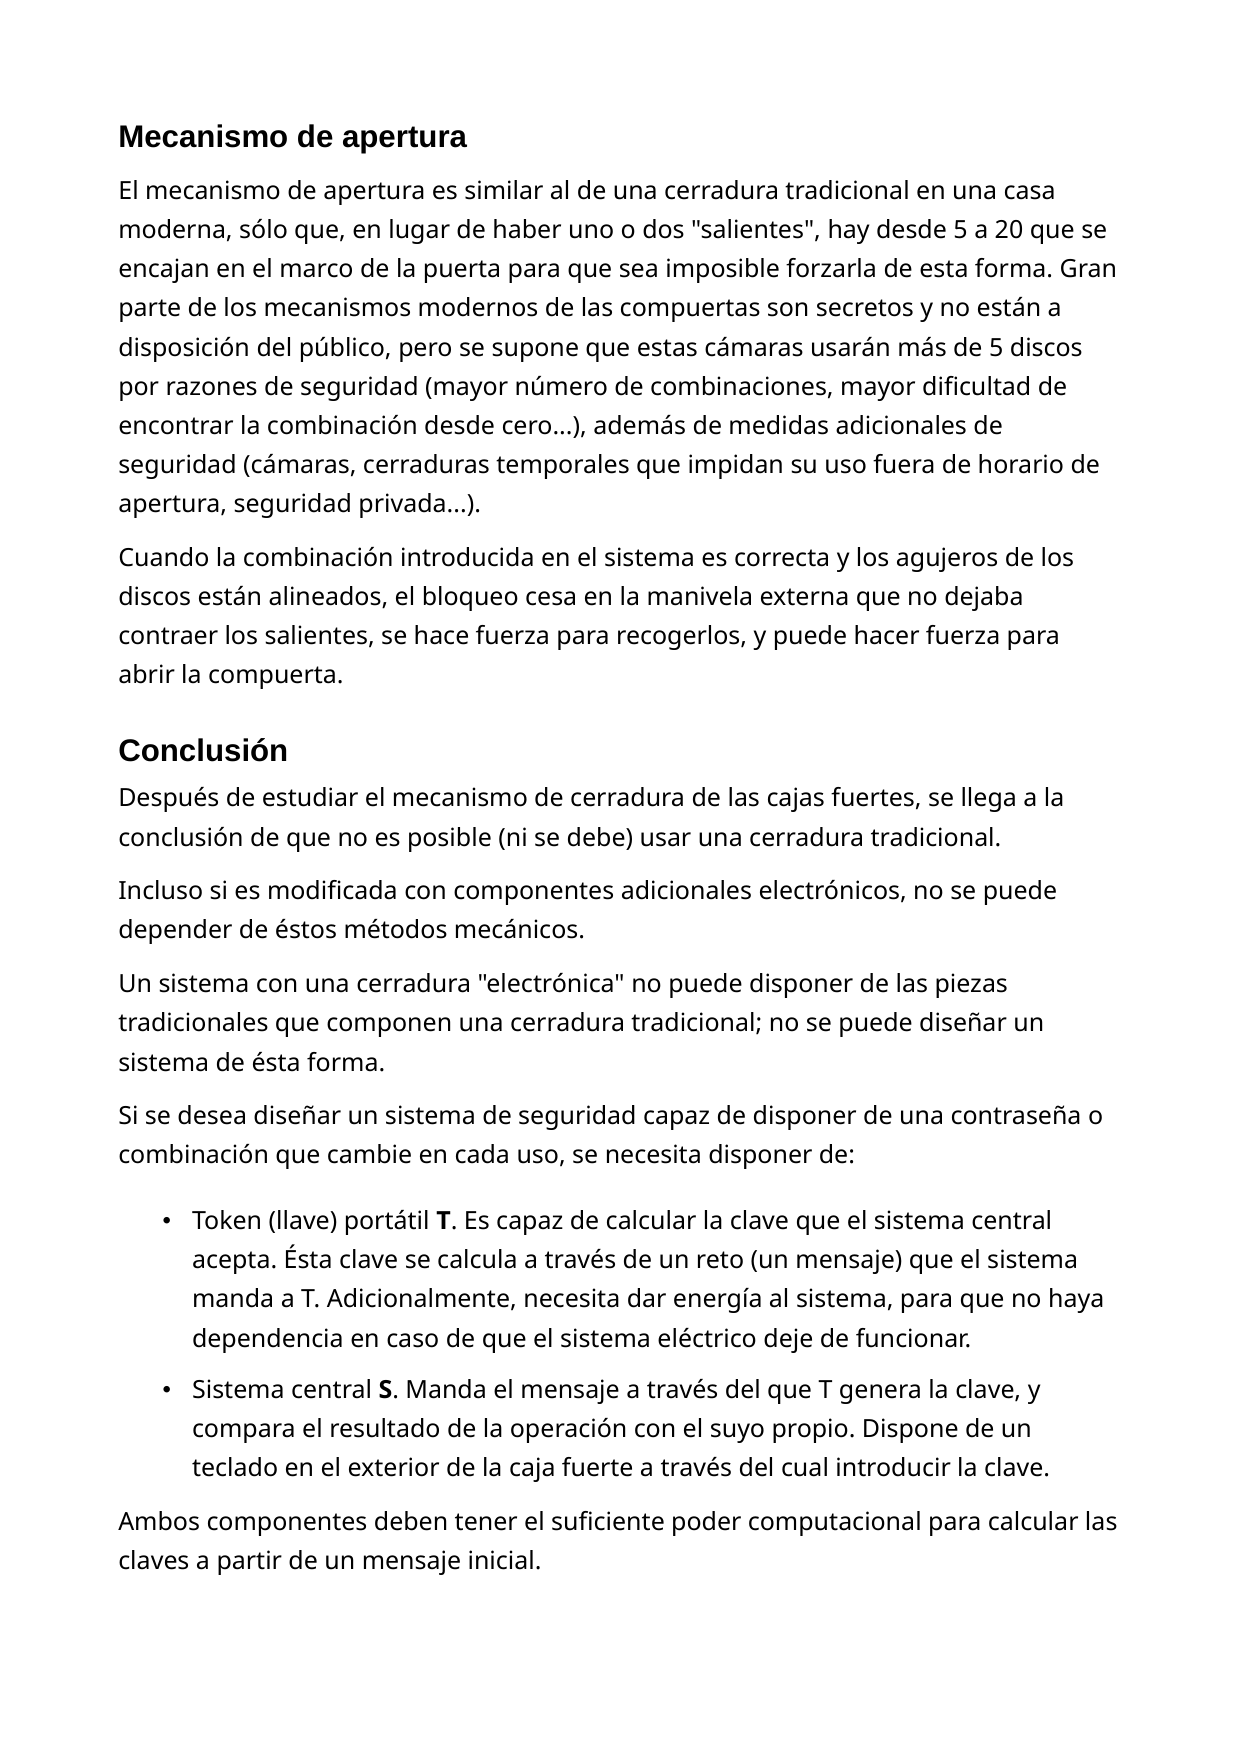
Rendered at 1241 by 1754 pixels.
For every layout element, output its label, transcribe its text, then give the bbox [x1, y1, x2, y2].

subtitle Conclusión [118, 732, 1122, 768]
list Token (llave) portátil T. Es capaz de calcular la clave que el sistema central acepta. Ésta clave se calcula a través de un reto (un mensaje) que el sistema manda a T. Adicionalmente, necesita dar energía al sistema, para que no haya dependencia en caso de que el sistema eléctrico deje de funcionar. [162, 1203, 1122, 1354]
list Sistema central S. Manda el mensaje a través del que T genera la clave, y compara el resultado de la operación con el suyo propio. Dispone de un teclado en el exterior de la caja fuerte a través del cual introducir la clave. [162, 1371, 1122, 1484]
subtitle Mecanismo de apertura [118, 118, 1122, 154]
text Incluso si es modificada con componentes adicionales electrónicos, no se puede depender de éstos métodos mecánicos. [118, 873, 1122, 946]
text Después de estudiar el mecanismo de cerradura de las cajas fuertes, se llega a la conclusión de que no es posible (ni se debe) usar una cerradura tradicional. [118, 780, 1122, 853]
text Un sistema con una cerradura "electrónica" no puede disponer de las piezas tradicionales que componen una cerradura tradicional; no se puede diseñar un sistema de ésta forma. [118, 966, 1122, 1078]
text Ambos componentes deben tener el suficiente poder computacional para calcular las claves a partir de un mensaje inicial. [118, 1503, 1122, 1577]
text El mecanismo de apertura es similar al de una cerradura tradicional en una casa moderna, sólo que, en lugar de haber uno o dos "salientes", hay desde 5 a 20 que se encajan en el marco de la puerta para que sea imposible forzarla de esta forma. Gran parte de los mecanismos modernos de las compuertas son secretos y no están a disposición del público, pero se supone que estas cámaras usarán más de 5 discos por razones de seguridad (mayor número de combinaciones, mayor dificultad de encontrar la combinación desde cero...), además de medidas adicionales de seguridad (cámaras, cerraduras temporales que impidan su uso fuera de horario de apertura, seguridad privada...). [118, 172, 1122, 520]
text Si se desea diseñar un sistema de seguridad capaz de disponer de una contraseña o combinación que cambie en cada uso, se necesita disponer de: [118, 1098, 1122, 1171]
text Cuando la combinación introducida en el sistema es correcta y los agujeros de los discos están alineados, el bloqueo cesa en la manivela externa que no dejaba contraer los salientes, se hace fuerza para recogerlos, y puede hacer fuerza para abrir la compuerta. [118, 539, 1122, 691]
